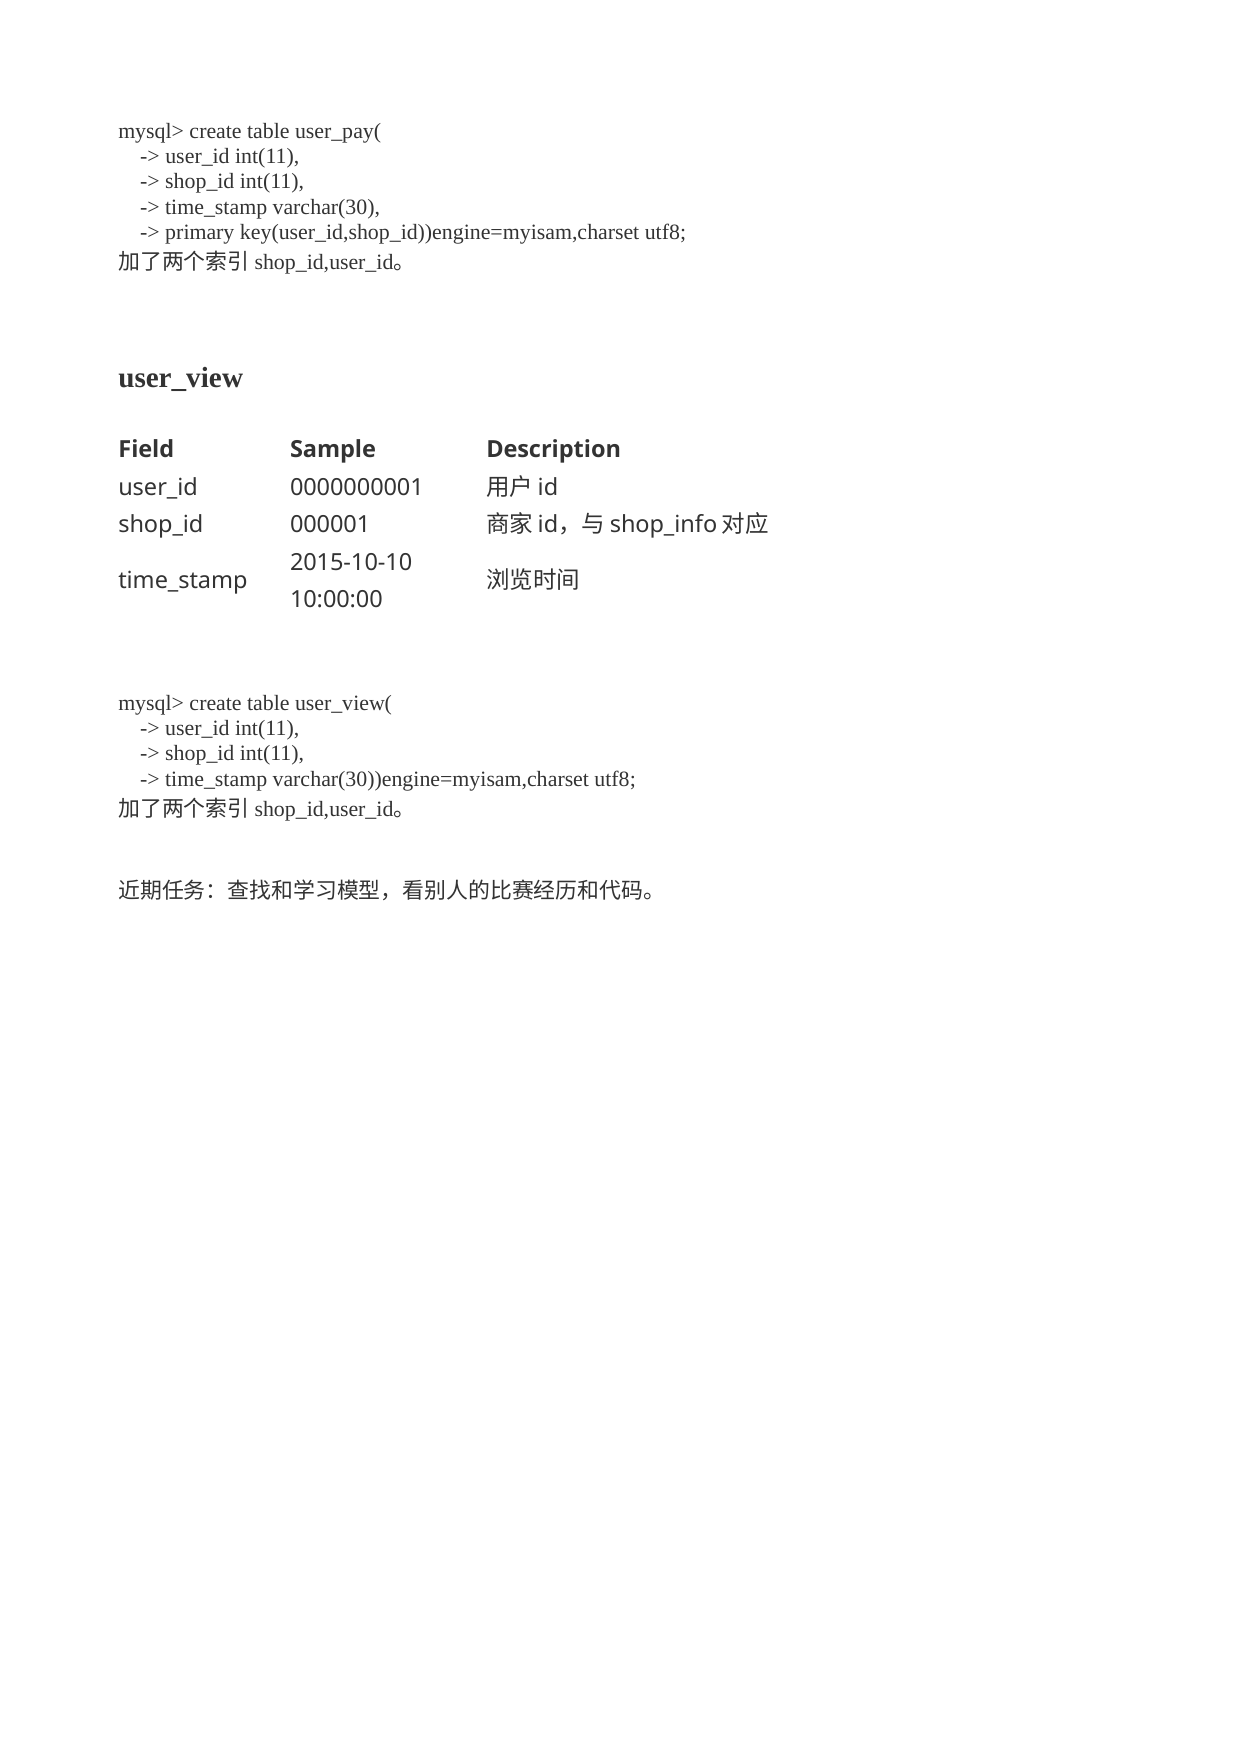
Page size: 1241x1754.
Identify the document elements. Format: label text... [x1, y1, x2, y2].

text 近期任务：查找和学习模型，看别人的比赛经历和代码。 [118, 848, 1122, 904]
text 加了两个索引 shop_id,user_id。 [118, 244, 1122, 276]
text -> shop_id int(11), [118, 168, 1122, 194]
text -> user_id int(11), [118, 715, 1122, 740]
table_cell 浏览时间 [486, 539, 771, 614]
text mysql> create table user_pay( [118, 118, 1122, 143]
text mysql> create table user_view( [118, 690, 1122, 715]
table_cell 用户id [486, 464, 771, 502]
table_cell time_stamp [118, 539, 290, 614]
text -> primary key(user_id,shop_id))engine=myisam,charset utf8; [118, 219, 1122, 244]
text 加了两个索引 shop_id,user_id。 [118, 791, 1122, 822]
table_cell 000001 [290, 502, 486, 539]
table_cell shop_id [118, 502, 290, 539]
table_header Description [486, 427, 771, 464]
table_header Field [118, 427, 290, 464]
text user_view [118, 360, 1122, 393]
text -> time_stamp varchar(30))engine=myisam,charset utf8; [118, 766, 1122, 791]
table_cell 商家id，与shop_info对应 [486, 502, 771, 539]
text -> user_id int(11), [118, 143, 1122, 168]
text -> time_stamp varchar(30), [118, 194, 1122, 219]
table_header Sample [290, 427, 486, 464]
table_cell 0000000001 [290, 464, 486, 502]
text -> shop_id int(11), [118, 740, 1122, 766]
table_cell user_id [118, 464, 290, 502]
table_cell 2015-10-10 10:00:00 [290, 539, 486, 614]
